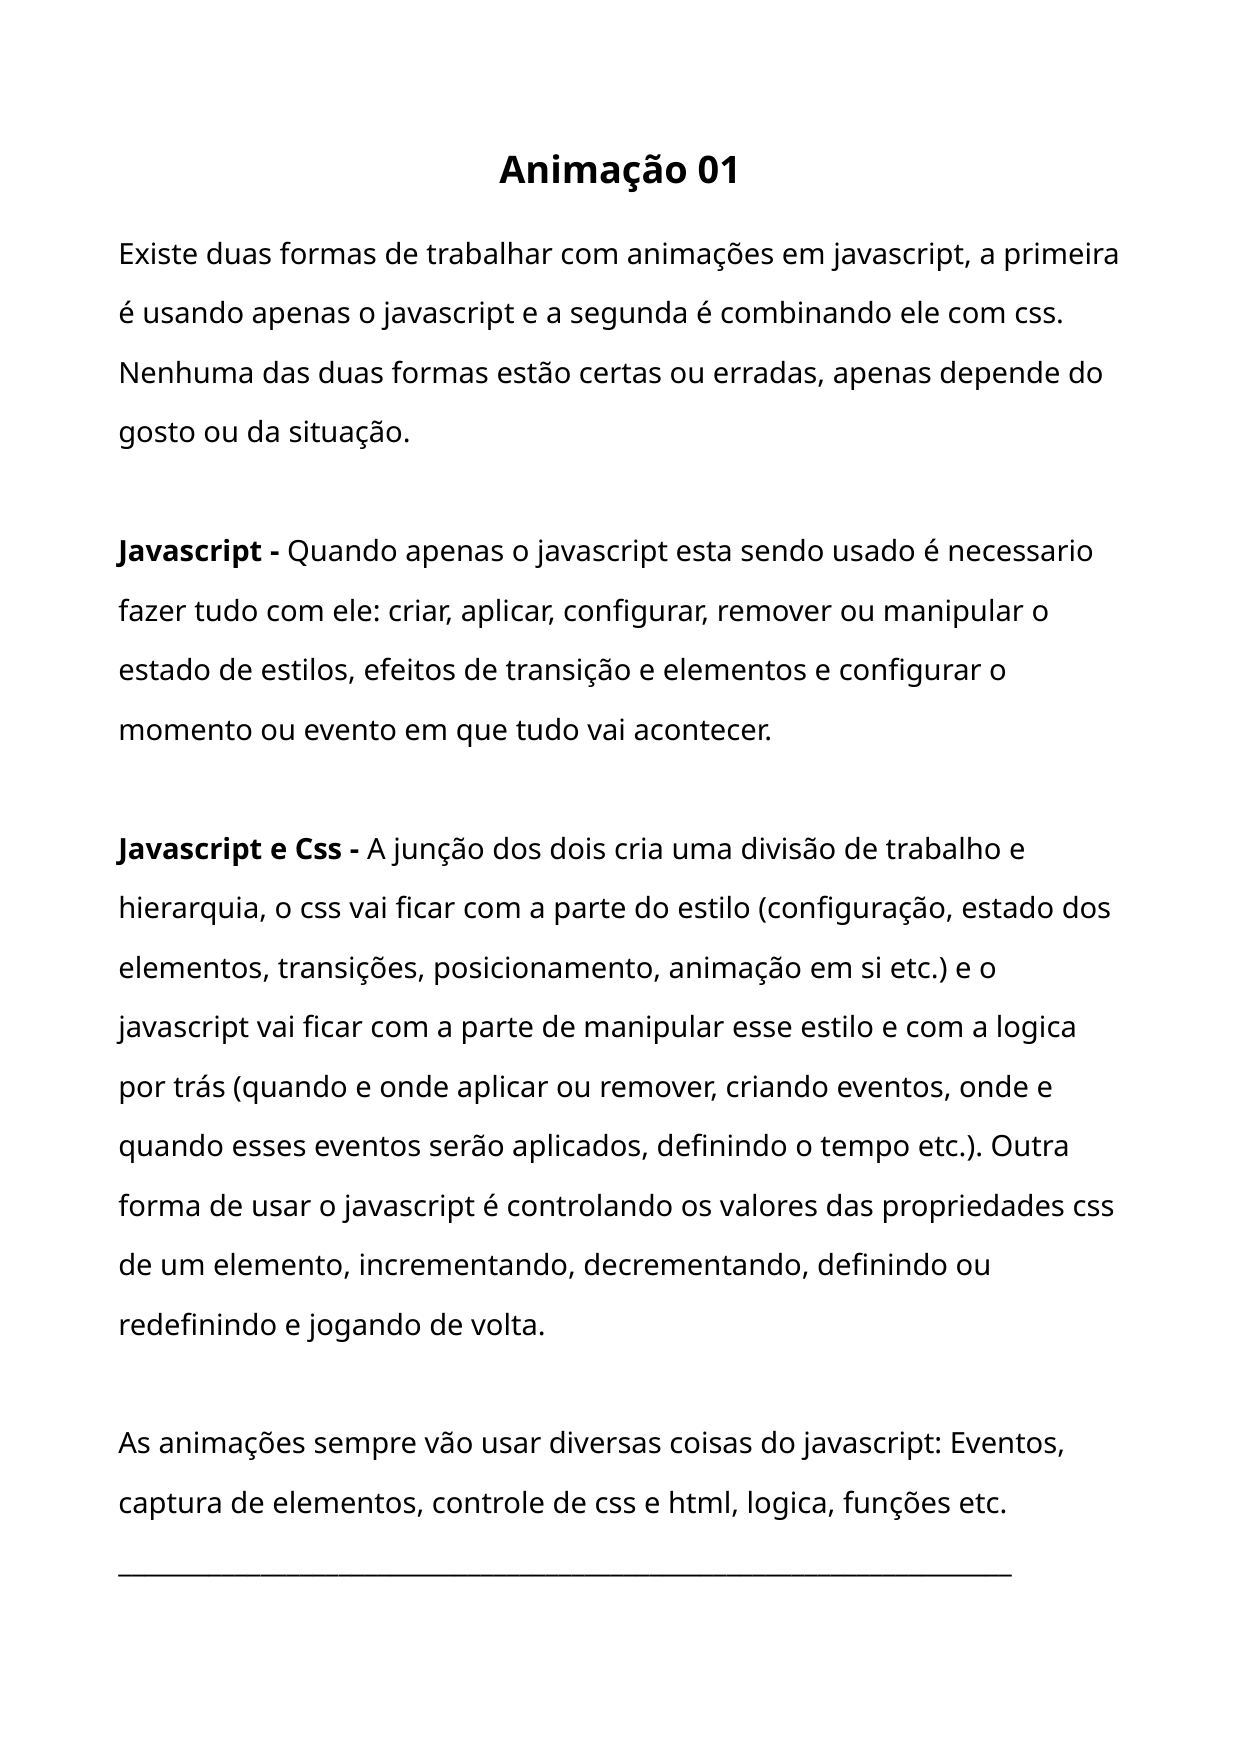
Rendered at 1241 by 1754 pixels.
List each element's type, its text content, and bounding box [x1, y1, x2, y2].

text Javascript e Css - A junção dos dois cria uma divisão de trabalho e hierarquia, o css vai ficar com a parte do estilo (configuração, estado dos elementos, transições, posicionamento, animação em si etc.) e o javascript vai ficar com a parte de manipular esse estilo e com a logica por trás (quando e onde aplicar ou remover, criando eventos, onde e quando esses eventos serão aplicados, definindo o tempo etc.). Outra forma de usar o javascript é controlando os valores das propriedades css de um elemento, incrementando, decrementando, definindo ou redefinindo e jogando de volta. [118, 828, 1122, 1343]
text Existe duas formas de trabalhar com animações em javascript, a primeira é usando apenas o javascript e a segunda é combinando ele com css. [118, 233, 1122, 332]
text Javascript - Quando apenas o javascript esta sendo usado é necessario fazer tudo com ele: criar, aplicar, configurar, remover ou manipular o estado de estilos, efeitos de transição e elementos e configurar o momento ou evento em que tudo vai acontecer. [118, 531, 1122, 749]
text Nenhuma das duas formas estão certas ou erradas, apenas depende do gosto ou da situação. [118, 352, 1122, 451]
text _____________________________________________________________________ [118, 1542, 1122, 1581]
text As animações sempre vão usar diversas coisas do javascript: Eventos, captura de elementos, controle de css e html, logica, funções etc. [118, 1423, 1122, 1522]
subtitle Animação 01 [118, 143, 1122, 195]
